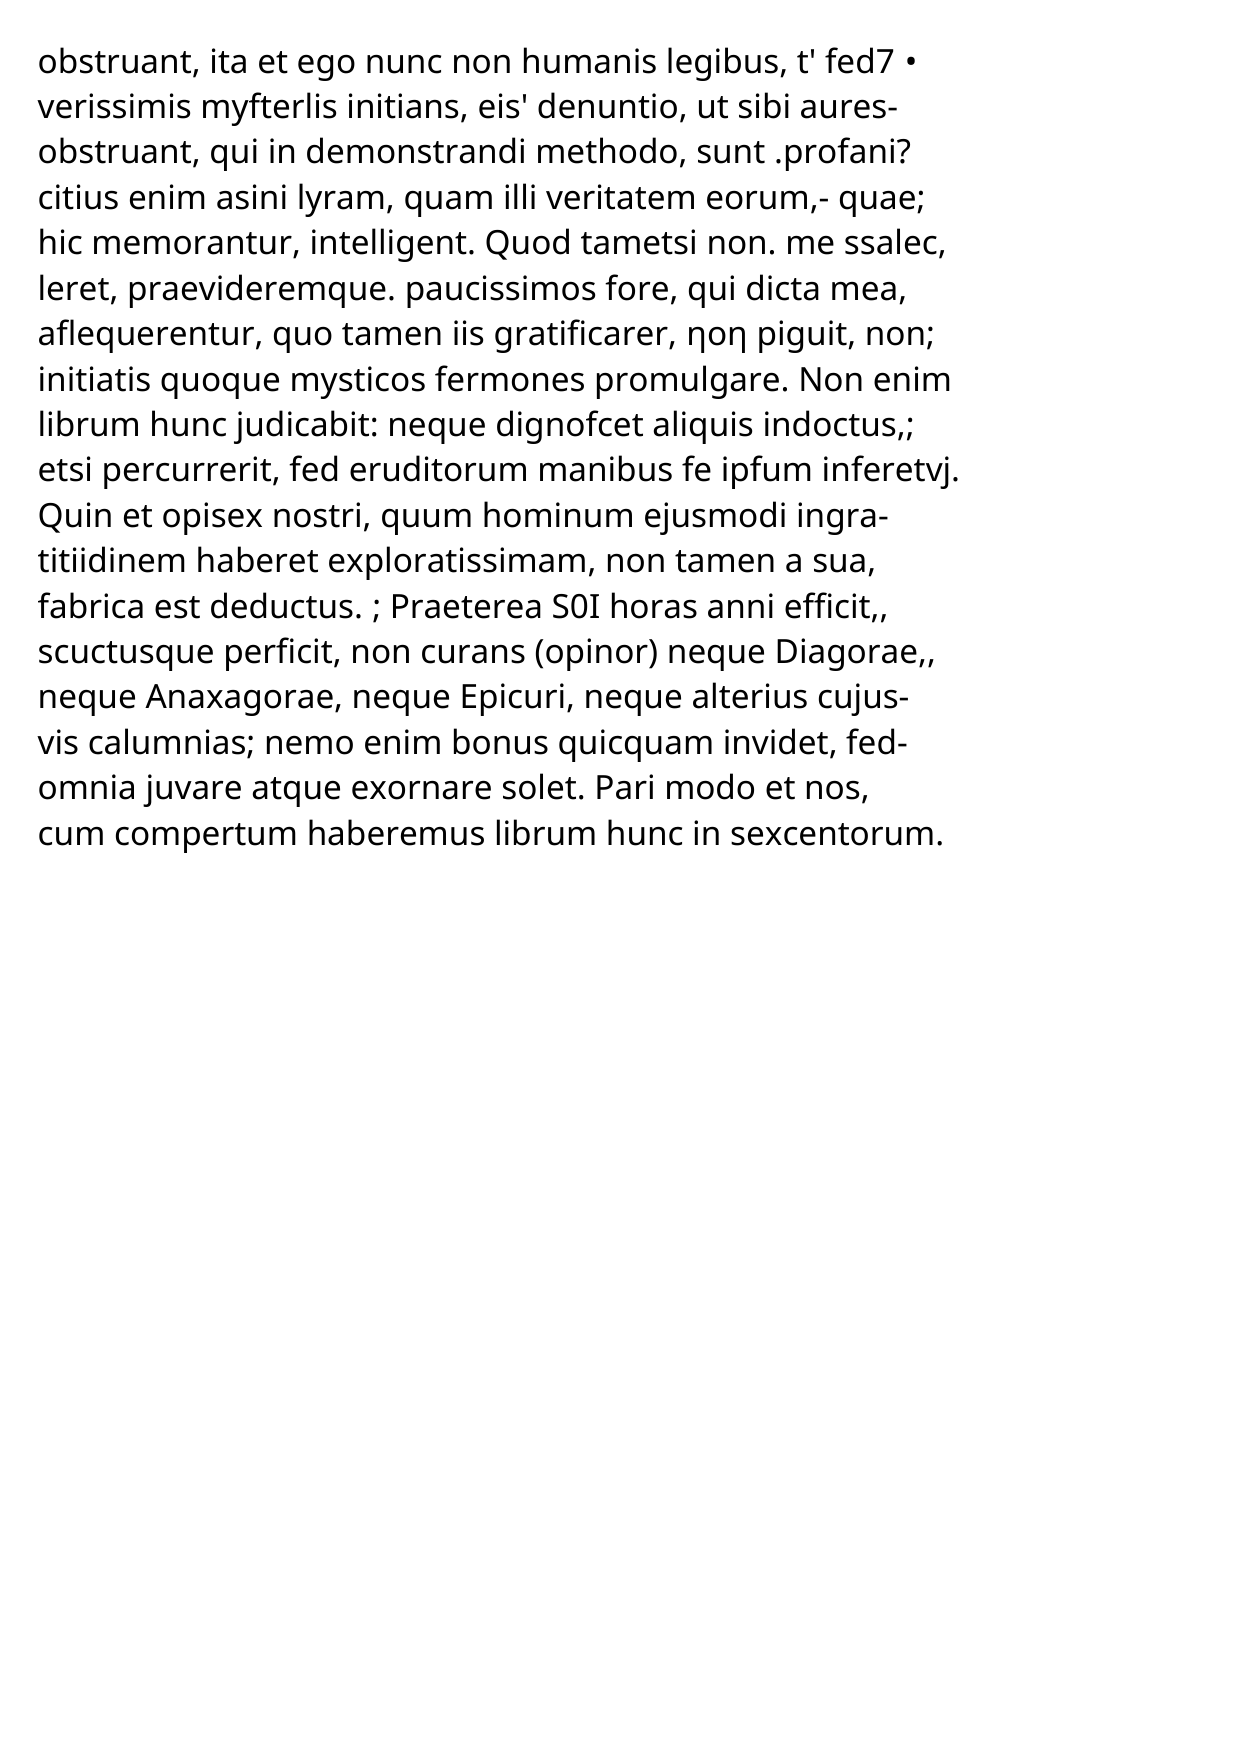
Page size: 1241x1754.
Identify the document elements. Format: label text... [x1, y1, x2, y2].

text obstruant, ita et ego nunc non humanis legibus, t' fed7 • verissimis myfterlis initians, eis' denuntio, ut sibi aures- obstruant, qui in demonstrandi methodo, sunt .profani? citius enim asini lyram, quam illi veritatem eorum,- quae; hic memorantur, intelligent. Quod tametsi non. me ssalec, leret, praevideremque. paucissimos fore, qui dicta mea, aflequerentur, quo tamen iis gratificarer, ηοη piguit, non; initiatis quoque mysticos fermones promulgare. Non enim librum hunc judicabit: neque dignofcet aliquis indoctus,; etsi percurrerit, fed eruditorum manibus fe ipfum inferetvj. Quin et opisex nostri, quum hominum ejusmodi ingra- titiidinem haberet exploratissimam, non tamen a sua, fabrica est deductus. ; Praeterea S0I horas anni efficit,, scuctusque perficit, non curans (opinor) neque Diagorae,, neque Anaxagorae, neque Epicuri, neque alterius cujus- vis calumnias; nemo enim bonus quicquam invidet, fed- omnia juvare atque exornare solet. Pari modo et nos, cum compertum haberemus librum hunc in sexcentorum. [37, 37, 1203, 855]
